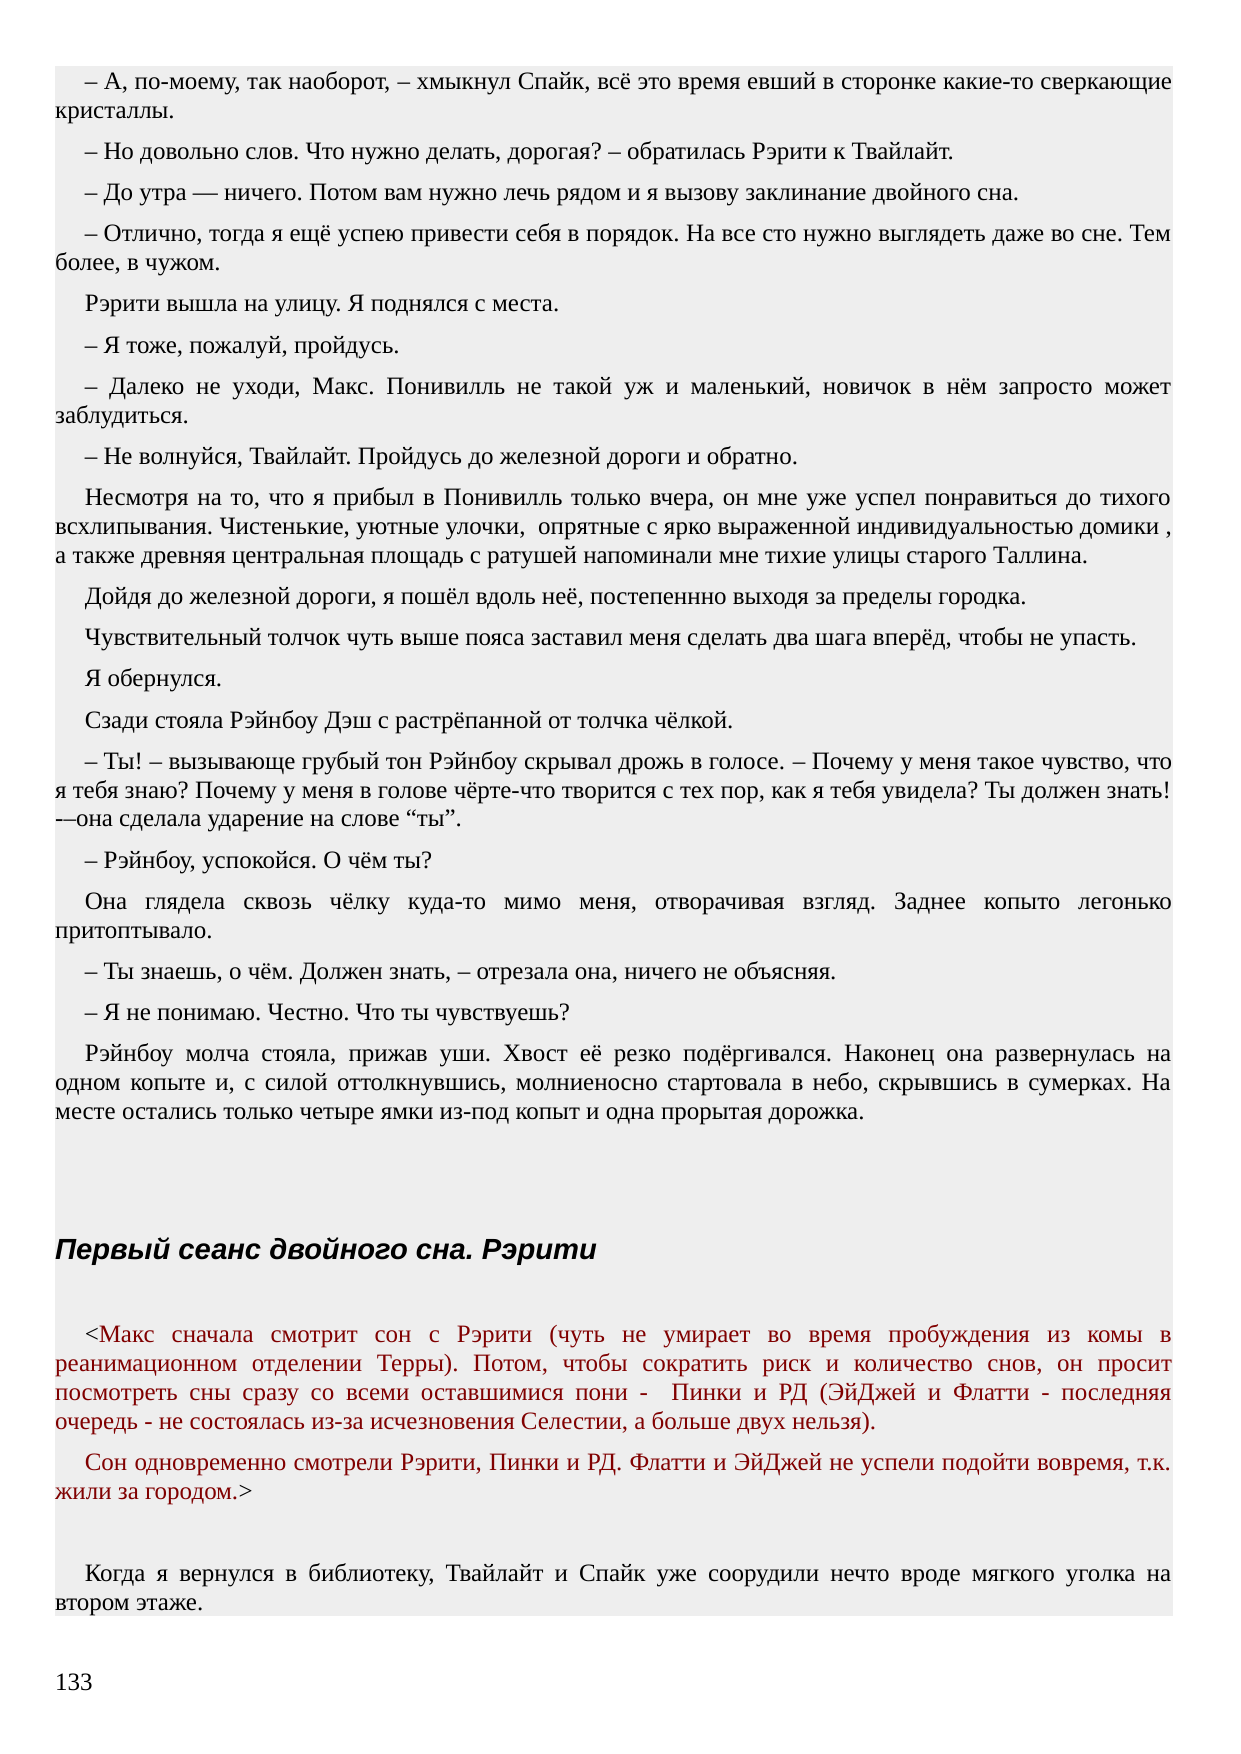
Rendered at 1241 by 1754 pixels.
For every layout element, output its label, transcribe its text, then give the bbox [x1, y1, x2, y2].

text Когда я вернулся в библиотеку, Твайлайт и Спайк уже соорудили нечто вроде мягкого уголка на втором этаже. [55, 1558, 1173, 1616]
text – Далеко не уходи, Макс. Понивилль не такой уж и маленький, новичок в нём запросто может заблудиться. [55, 371, 1173, 428]
text – Ты знаешь, о чём. Должен знать, – отрезала она, ничего не объясняя. [55, 956, 1173, 985]
text Рэрити вышла на улицу. Я поднялся с места. [55, 288, 1173, 317]
text Рэйнбоу молча стояла, прижав уши. Хвост её резко подёргивался. Наконец она развернулась на одном копыте и, с силой оттолкнувшись, молниеносно стартовала в небо, скрывшись в сумерках. На месте остались только четыре ямки из-под копыт и одна прорытая дорожка. [55, 1038, 1173, 1125]
text – Но довольно слов. Что нужно делать, дорогая? – обратилась Рэрити к Твайлайт. [55, 136, 1173, 165]
text Дойдя до железной дороги, я пошёл вдоль неё, постепеннно выходя за пределы городка. [55, 581, 1173, 610]
text Сзади стояла Рэйнбоу Дэш с растрёпанной от толчка чёлкой. [55, 705, 1173, 733]
text – А, по-моему, так наоборот, – хмыкнул Спайк, всё это время евший в сторонке какие-то сверкающие кристаллы. [55, 66, 1173, 123]
text – Рэйнбоу, успокойся. О чём ты? [55, 845, 1173, 873]
text – Я не понимаю. Честно. Что ты чувствуешь? [55, 997, 1173, 1026]
text Она глядела сквозь чёлку куда-то мимо меня, отворачивая взгляд. Заднее копыто легонько притоптывало. [55, 886, 1173, 943]
text Чувствительный толчок чуть выше пояса заставил меня сделать два шага вперёд, чтобы не упасть. [55, 622, 1173, 651]
text <Макс сначала смотрит сон с Рэрити (чуть не умирает во время пробуждения из комы в реанимационном отделении Терры). Потом, чтобы сократить риск и количество снов, он просит посмотреть сны сразу со всеми оставшимися пони - Пинки и РД (ЭйДжей и Флатти - последняя очередь - не состоялась из-за исчезновения Селестии, а больше двух нельзя). [55, 1319, 1173, 1434]
text – Не волнуйся, Твайлайт. Пройдусь до железной дороги и обратно. [55, 441, 1173, 470]
text – Отлично, тогда я ещё успею привести себя в порядок. На все сто нужно выглядеть даже во сне. Тем более, в чужом. [55, 218, 1173, 276]
text Я обернулся. [55, 663, 1173, 692]
text Сон одновременно смотрели Рэрити, Пинки и РД. Флатти и ЭйДжей не успели подойти вовремя, т.к. жили за городом.> [55, 1447, 1173, 1504]
text Несмотря на то, что я прибыл в Понивилль только вчера, он мне уже успел понравиться до тихого всхлипывания. Чистенькие, уютные улочки, опрятные с ярко выраженной индивидуальностью домики , а также древняя центральная площадь с ратушей напоминали мне тихие улицы старого Таллина. [55, 482, 1173, 568]
text – До утра — ничего. Потом вам нужно лечь рядом и я вызову заклинание двойного сна. [55, 177, 1173, 206]
text – Ты! – вызывающе грубый тон Рэйнбоу скрывал дрожь в голосе. – Почему у меня такое чувство, что я тебя знаю? Почему у меня в голове чёрте-что творится с тех пор, как я тебя увидела? Ты должен знать! -–она сделала ударение на слове “ты”. [55, 746, 1173, 832]
subtitle Первый сеанс двойного сна. Рэрити [55, 1232, 1173, 1266]
text – Я тоже, пожалуй, пройдусь. [55, 330, 1173, 358]
